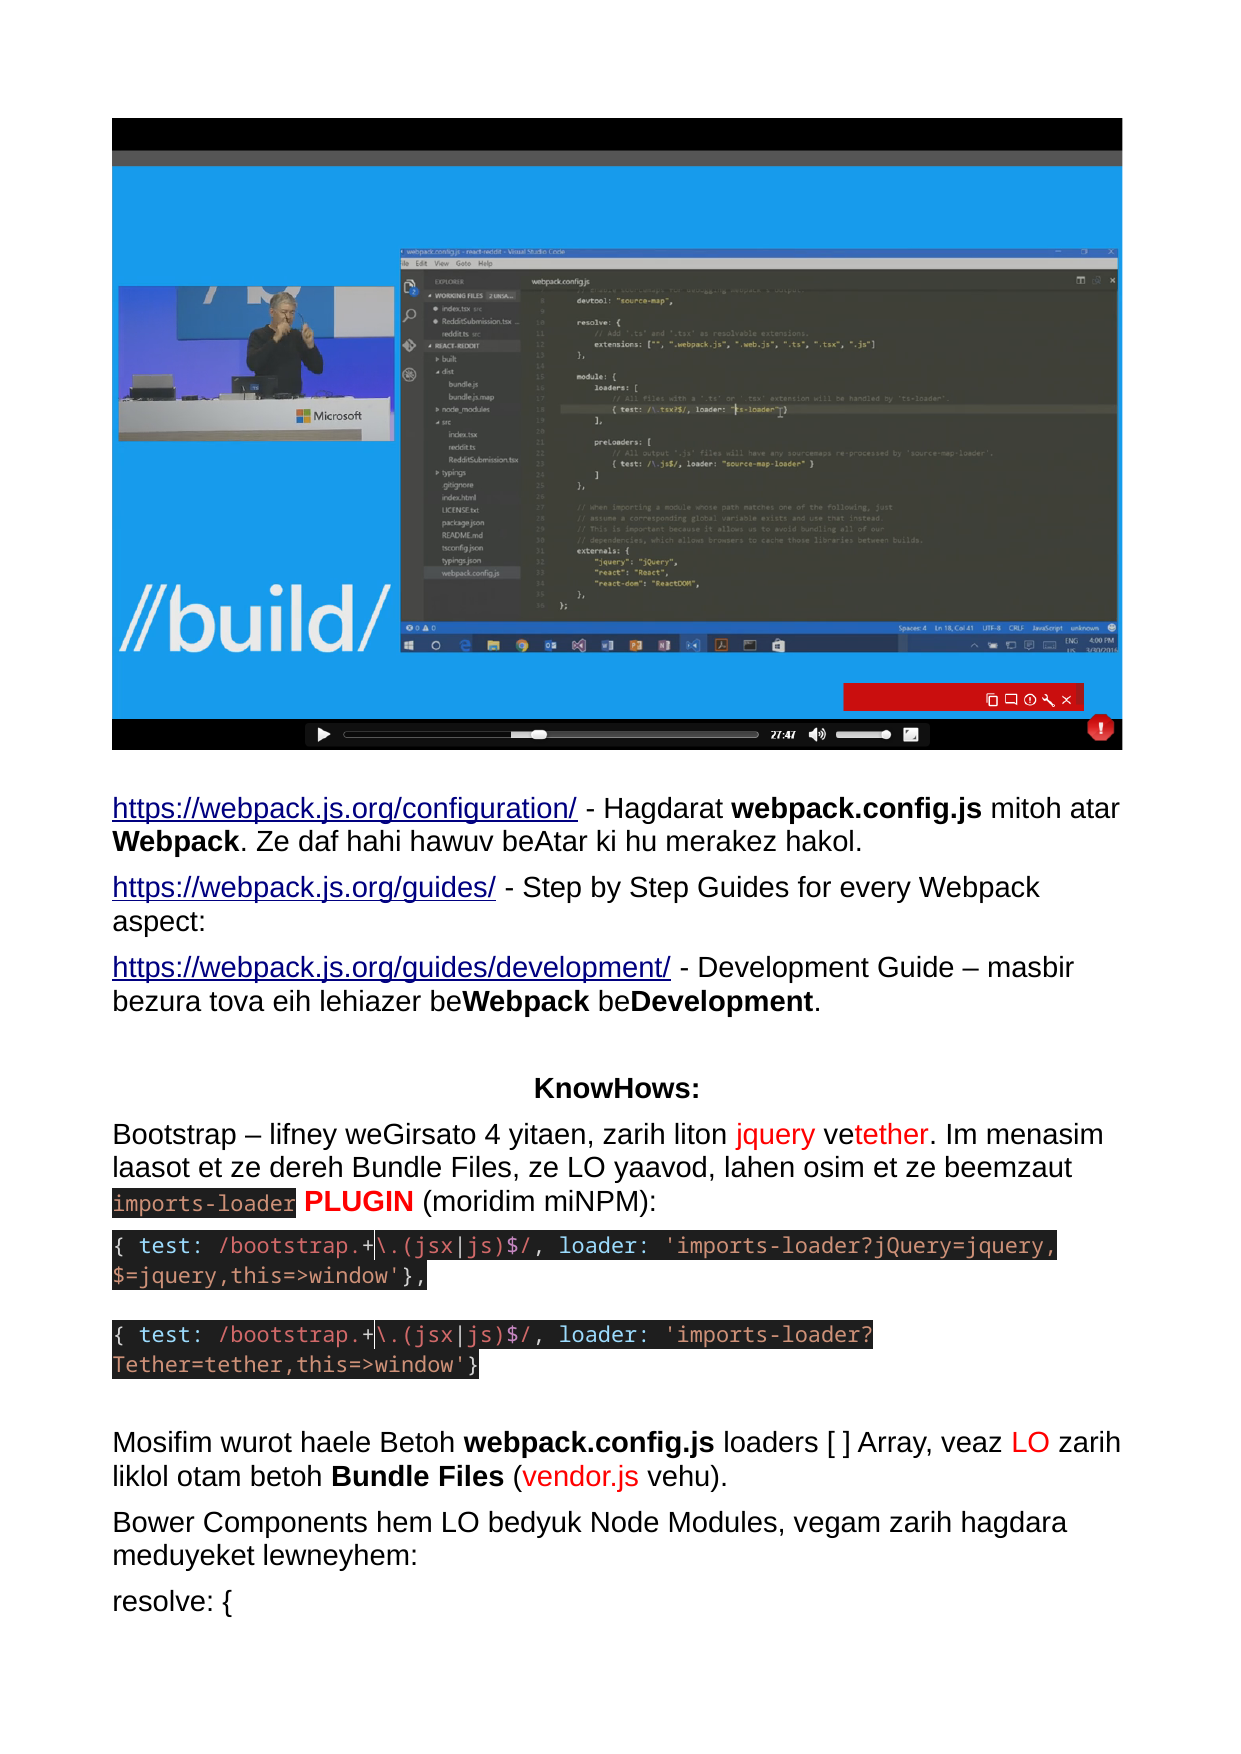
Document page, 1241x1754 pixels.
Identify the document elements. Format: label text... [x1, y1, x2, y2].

text https://webpack.js.org/configuration/ - Hagdarat webpack.config.js mitoh atar Webpack. Ze daf hahi hawuv beAtar ki hu merakez hakol. [112, 791, 1122, 858]
text { test: /bootstrap.+\.(jsx|js)$/, loader: 'imports-loader?jQuery=jquery,$=jquery,this=>window'}, [112, 1230, 1122, 1290]
text { test: /bootstrap.+\.(jsx|js)$/, loader: 'imports-loader?Tether=tether,this=>window'} [112, 1319, 1122, 1379]
text KnowHows: [112, 1071, 1122, 1104]
picture [112, 118, 1123, 750]
text Bower Components hem LO bedyuk Node Modules, vegam zarih hagdara meduyeket lewneyhem: [112, 1505, 1122, 1572]
text resolve: { [112, 1584, 1122, 1618]
text Bootstrap – lifney weGirsato 4 yitaen, zarih liton jquery vetether. Im menasim laasot et ze dereh Bundle Files, ze LO yaavod, lahen osim et ze beemzaut imports-loader PLUGIN (moridim miNPM): [112, 1117, 1122, 1218]
text Mosifim wurot haele Betoh webpack.config.js loaders [ ] Array, veaz LO zarih liklol otam betoh Bundle Files (vendor.js vehu). [112, 1425, 1122, 1492]
text https://webpack.js.org/guides/development/ - Development Guide – masbir bezura tova eih lehiazer beWebpack beDevelopment. [112, 950, 1122, 1017]
text https://webpack.js.org/guides/ - Step by Step Guides for every Webpack aspect: [112, 870, 1122, 937]
